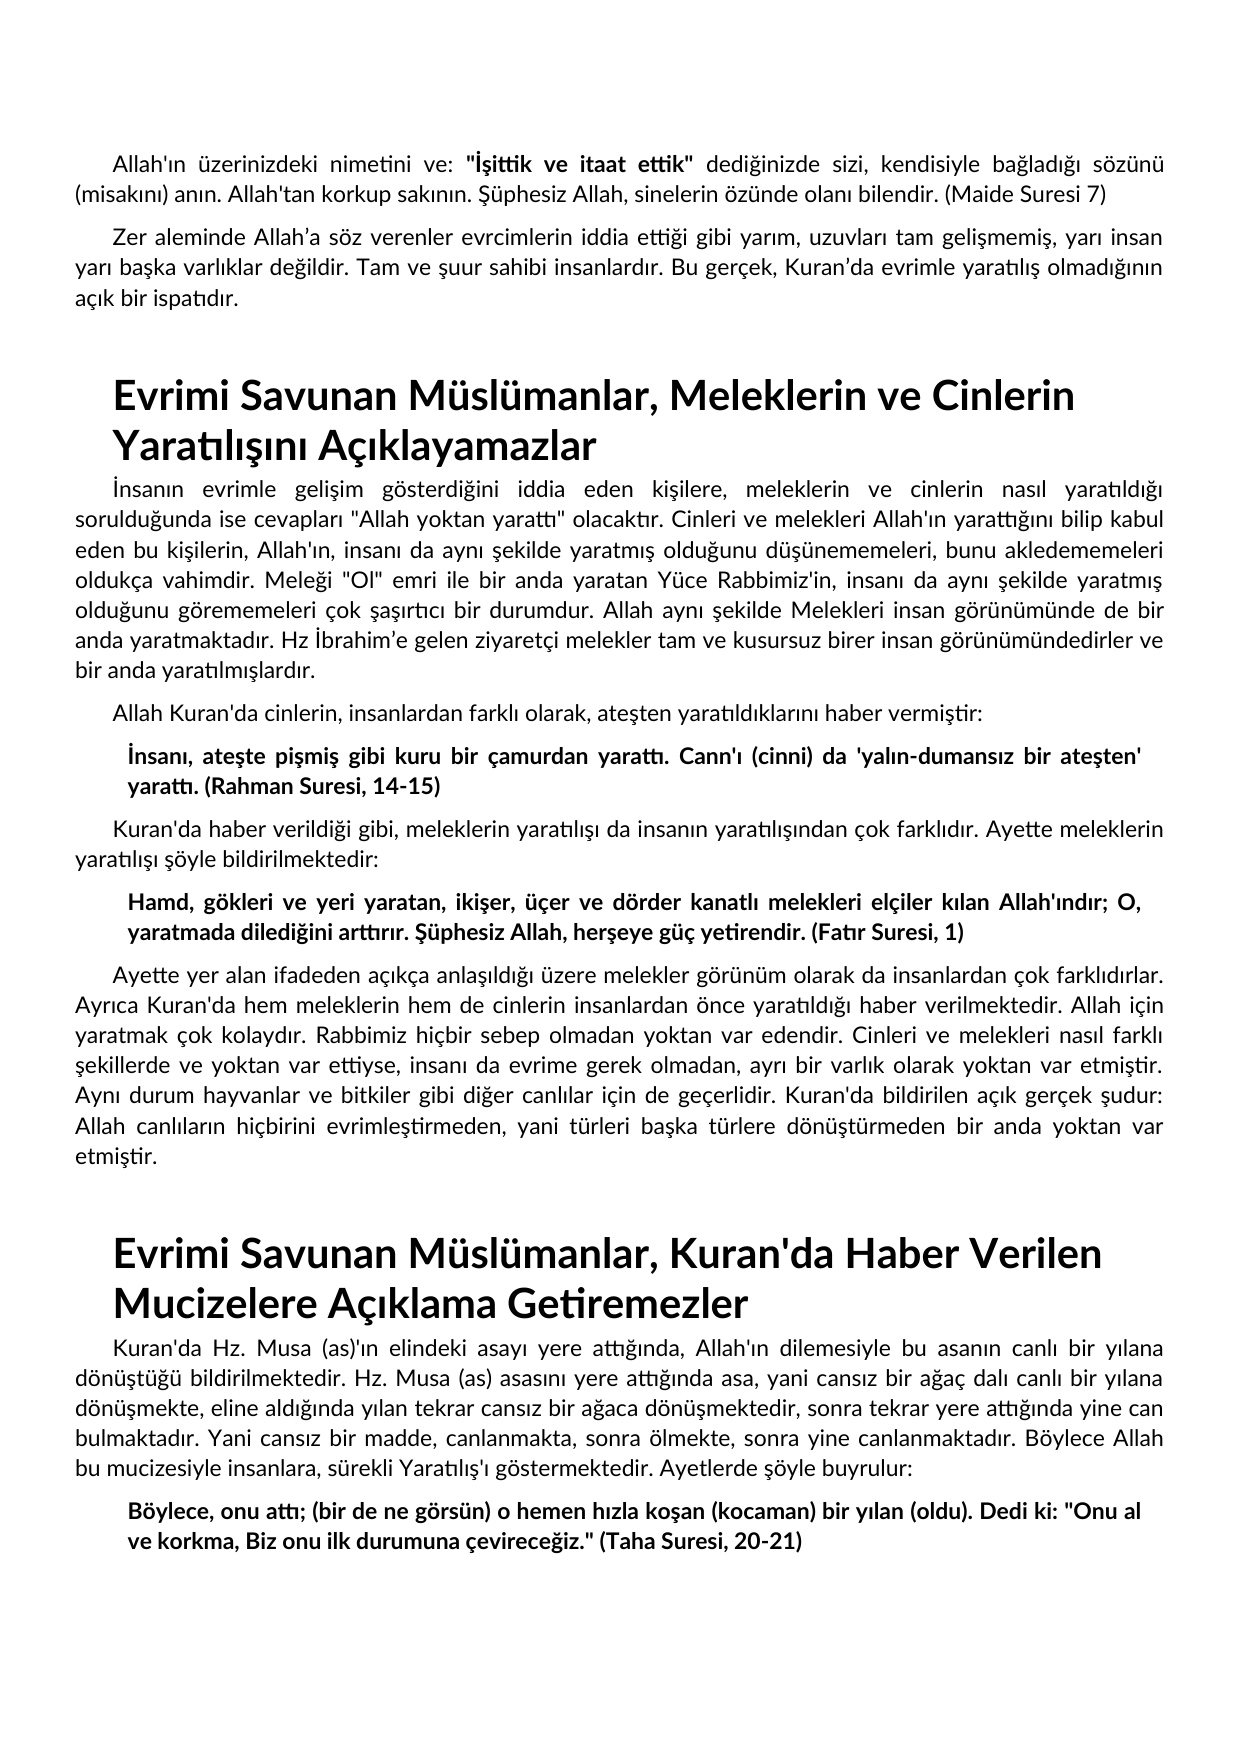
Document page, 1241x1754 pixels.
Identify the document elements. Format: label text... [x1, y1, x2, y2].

text İnsanı, ateşte pişmiş gibi kuru bir çamurdan yarattı. Cann'ı (cinni) da 'yalın-dumansız bir ateşten' yarattı. (Rahman Suresi, 14-15) [127, 742, 1143, 799]
text Hamd, gökleri ve yeri yaratan, ikişer, üçer ve dörder kanatlı melekleri elçiler kılan Allah'ındır; O, yaratmada dilediğini arttırır. Şüphesiz Allah, herşeye güç yetirendir. (Fatır Suresi, 1) [127, 887, 1143, 945]
text Zer aleminde Allah’a söz verenler evrcimlerin iddia ettiği gibi yarım, uzuvları tam gelişmemiş, yarı insan yarı başka varlıklar değildir. Tam ve şuur sahibi insanlardır. Bu gerçek, Kuran’da evrimle yaratılış olmadığının açık bir ispatıdır. [75, 223, 1165, 311]
text Allah'ın üzerinizdeki nimetini ve: "İşittik ve itaat ettik" dediğinizde sizi, kendisiyle bağladığı sözünü (misakını) anın. Allah'tan korkup sakının. Şüphesiz Allah, sinelerin özünde olanı bilendir. (Maide Suresi 7) [75, 150, 1165, 208]
text Böylece, onu attı; (bir de ne görsün) o hemen hızla koşan (kocaman) bir yılan (oldu). Dedi ki: "Onu al ve korkma, Biz onu ilk durumuna çevireceğiz." (Taha Suresi, 20-21) [127, 1497, 1143, 1554]
text Kuran'da haber verildiği gibi, meleklerin yaratılışı da insanın yaratılışından çok farklıdır. Ayette meleklerin yaratılışı şöyle bildirilmektedir: [75, 814, 1165, 872]
subtitle Evrimi Savunan Müslümanlar, Kuran'da Haber Verilen Mucizelere Açıklama Getiremezler [112, 1227, 1165, 1327]
text Allah Kuran'da cinlerin, insanlardan farklı olarak, ateşten yaratıldıklarını haber vermiştir: [75, 699, 1165, 726]
text Kuran'da Hz. Musa (as)'ın elindeki asayı yere attığında, Allah'ın dilemesiyle bu asanın canlı bir yılana dönüştüğü bildirilmektedir. Hz. Musa (as) asasını yere attığında asa, yani cansız bir ağaç dalı canlı bir yılana dönüşmekte, eline aldığında yılan tekrar cansız bir ağaca dönüşmektedir, sonra tekrar yere attığında yine can bulmaktadır. Yani cansız bir madde, canlanmakta, sonra ölmekte, sonra yine canlanmaktadır. Böylece Allah bu mucizesiyle insanlara, sürekli Yaratılış'ı göstermektedir. Ayetlerde şöyle buyrulur: [75, 1333, 1165, 1482]
subtitle Evrimi Savunan Müslümanlar, Meleklerin ve Cinlerin Yaratılışını Açıklayamazlar [112, 369, 1165, 469]
text Ayette yer alan ifadeden açıkça anlaşıldığı üzere melekler görünüm olarak da insanlardan çok farklıdırlar. Ayrıca Kuran'da hem meleklerin hem de cinlerin insanlardan önce yaratıldığı haber verilmektedir. Allah için yaratmak çok kolaydır. Rabbimiz hiçbir sebep olmadan yoktan var edendir. Cinleri ve melekleri nasıl farklı şekillerde ve yoktan var ettiyse, insanı da evrime gerek olmadan, ayrı bir varlık olarak yoktan var etmiştir. Aynı durum hayvanlar ve bitkiler gibi diğer canlılar için de geçerlidir. Kuran'da bildirilen açık gerçek şudur: Allah canlıların hiçbirini evrimleştirmeden, yani türleri başka türlere dönüştürmeden bir anda yoktan var etmiştir. [75, 960, 1165, 1169]
text İnsanın evrimle gelişim gösterdiğini iddia eden kişilere, meleklerin ve cinlerin nasıl yaratıldığı sorulduğunda ise cevapları "Allah yoktan yarattı" olacaktır. Cinleri ve melekleri Allah'ın yarattığını bilip kabul eden bu kişilerin, Allah'ın, insanı da aynı şekilde yaratmış olduğunu düşünememeleri, bunu akledememeleri oldukça vahimdir. Meleği "Ol" emri ile bir anda yaratan Yüce Rabbimiz'in, insanı da aynı şekilde yaratmış olduğunu görememeleri çok şaşırtıcı bir durumdur. Allah aynı şekilde Melekleri insan görünümünde de bir anda yaratmaktadır. Hz İbrahim’e gelen ziyaretçi melekler tam ve kusursuz birer insan görünümündedirler ve bir anda yaratılmışlardır. [75, 475, 1165, 684]
